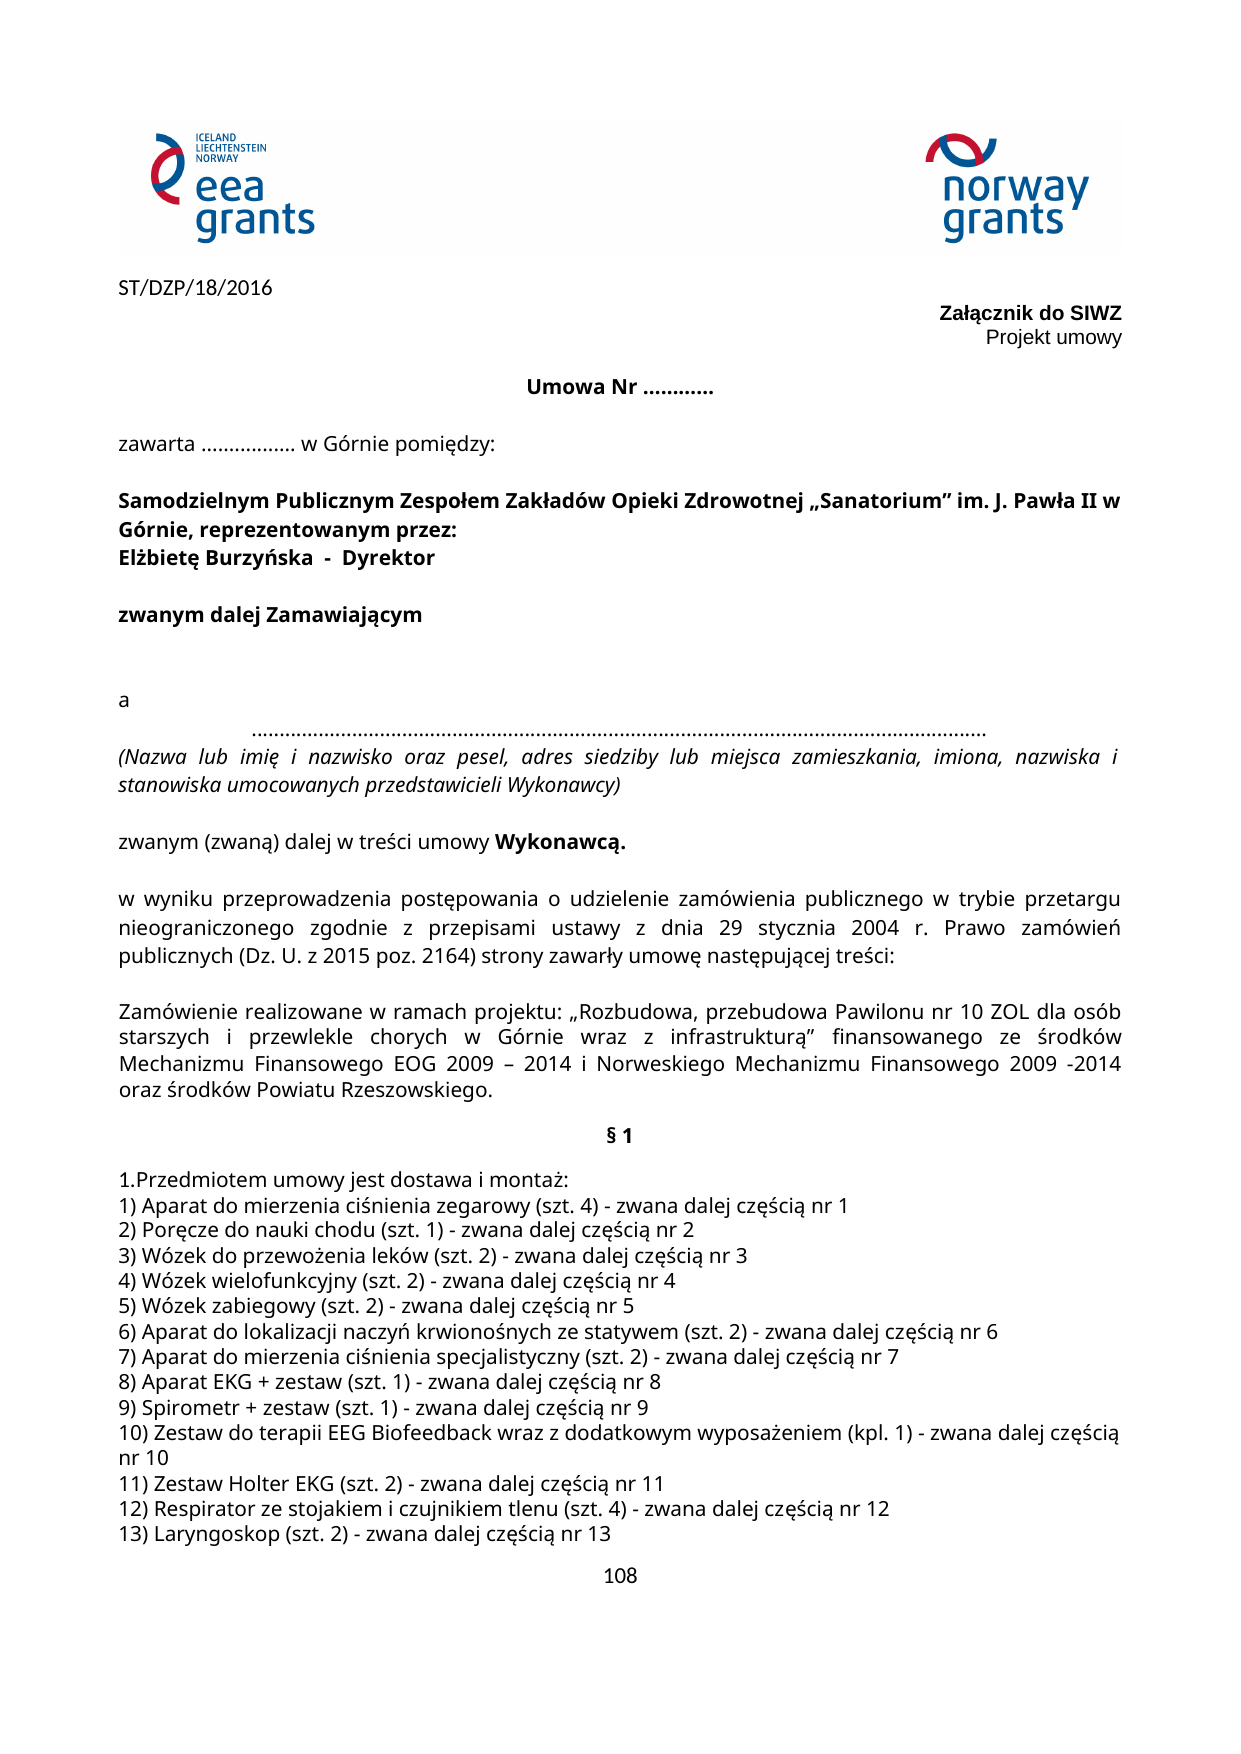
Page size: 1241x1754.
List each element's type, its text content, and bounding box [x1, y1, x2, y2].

text Umowa Nr ………… [118, 372, 1122, 401]
text .................................................................................................................................... [118, 714, 1122, 742]
text § 1 [606, 1121, 1122, 1149]
text Zamówienie realizowane w ramach projektu: „Rozbudowa, przebudowa Pawilonu nr 10 ZOL dla osób starszych i przewlekle chorych w Górnie wraz z infrastrukturą” finansowanego ze środków Mechanizmu Finansowego EOG 2009 – 2014 i Norweskiego Mechanizmu Finansowego 2009 -2014 oraz środków Powiatu Rzeszowskiego. [119, 998, 1122, 1104]
text w wyniku przeprowadzenia postępowania o udzielenie zamówienia publicznego w trybie przetargu nieograniczonego zgodnie z przepisami ustawy z dnia 29 stycznia 2004 r. Prawo zamówień publicznych (Dz. U. z 2015 poz. 2164) strony zawarły umowę następującej treści: [118, 884, 1122, 970]
text a [118, 685, 1122, 714]
text 1) Aparat do mierzenia ciśnienia zegarowy (szt. 4) - zwana dalej częścią nr 1 2) Poręcze do nauki chodu (szt. 1) - zwana dalej częścią nr 2 3) Wózek do przewożenia leków (szt. 2) - zwana dalej częścią nr 3 4) Wózek wielofunkcyjny (szt. 2) - zwana dalej częścią nr 4 5) Wózek zabiegowy (szt. 2) - zwana dalej częścią nr 5 6) Aparat do lokalizacji naczyń krwionośnych ze statywem (szt. 2) - zwana dalej częścią nr 6 7) Aparat do mierzenia ciśnienia specjalistyczny (szt. 2) - zwana dalej częścią nr 7 8) Aparat EKG + zestaw (szt. 1) - zwana dalej częścią nr 8 9) Spirometr + zestaw (szt. 1) - zwana dalej częścią nr 9 10) Zestaw do terapii EEG Biofeedback wraz z dodatkowym wyposażeniem (kpl. 1) - zwana dalej częścią nr 10 11) Zestaw Holter EKG (szt. 2) - zwana dalej częścią nr 11 12) Respirator ze stojakiem i czujnikiem tlenu (szt. 4) - zwana dalej częścią nr 12 13) Laryngoskop (szt. 2) - zwana dalej częścią nr 13 [118, 1193, 1120, 1548]
text zwanym (zwaną) dalej w treści umowy Wykonawcą. [118, 827, 1122, 856]
text (Nazwa lub imię i nazwisko oraz pesel, adres siedziby lub miejsca zamieszkania, imiona, nazwiska i stanowiska umocowanych przedstawicieli Wykonawcy) [118, 742, 1122, 799]
text zwanym dalej Zamawiającym [118, 600, 1122, 628]
text Załącznik do SIWZ Projekt umowy [118, 301, 1122, 348]
text Samodzielnym Publicznym Zespołem Zakładów Opieki Zdrowotnej „Sanatorium” im. J. Pawła II w Górnie, reprezentowanym przez: [118, 486, 1122, 543]
text zawarta ................. w Górnie pomiędzy: [118, 429, 1122, 458]
list Przedmiotem umowy jest dostawa i montaż: [118, 1165, 1122, 1193]
text Elżbietę Burzyńska - Dyrektor [118, 543, 1122, 572]
